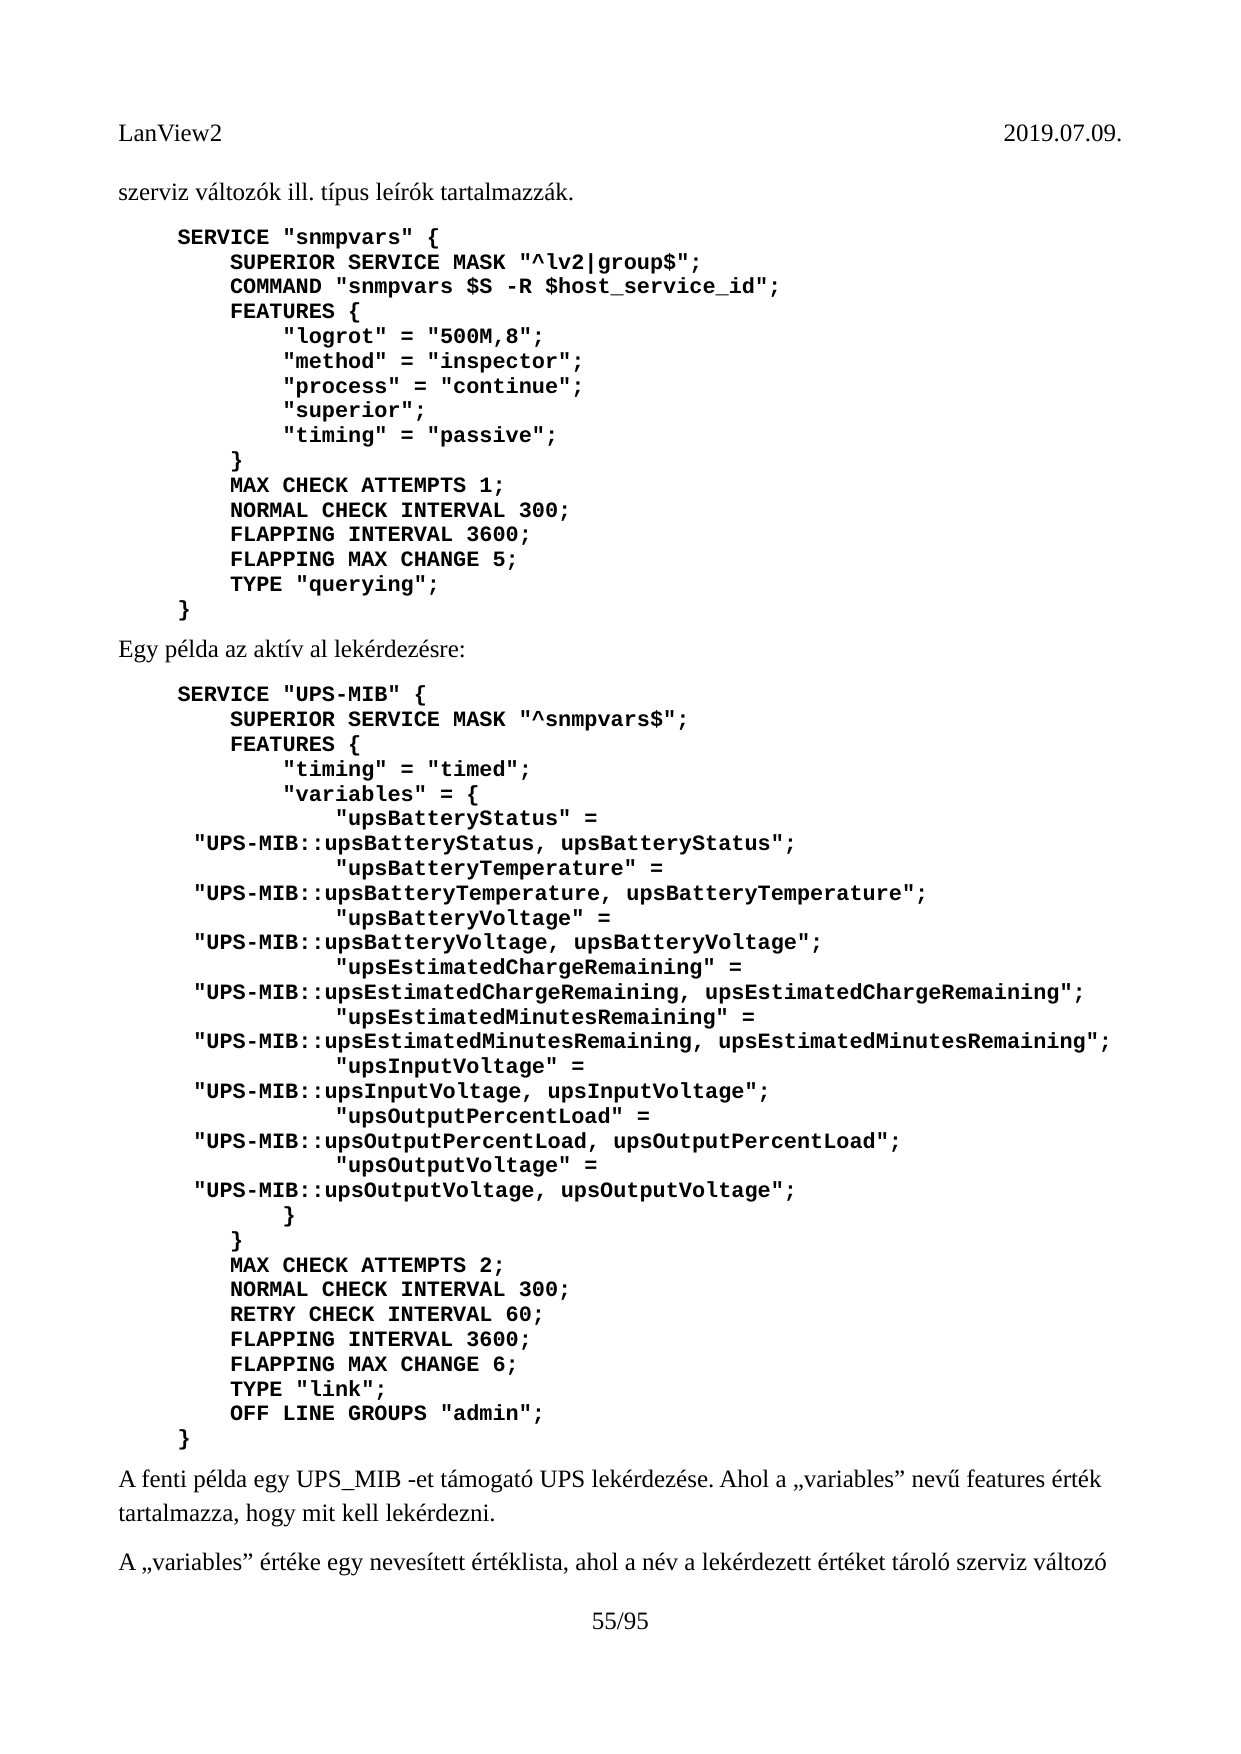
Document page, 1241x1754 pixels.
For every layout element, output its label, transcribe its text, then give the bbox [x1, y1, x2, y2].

text A „variables” értéke egy nevesített értéklista, ahol a név a lekérdezett értéket tároló szerviz változó [118, 1547, 1122, 1576]
text Egy példa az aktív al lekérdezésre: [118, 634, 1122, 663]
text "UPS-MIB::upsEstimatedMinutesRemaining, upsEstimatedMinutesRemaining"; "upsInputVoltage" = [177, 1031, 1122, 1080]
text "UPS-MIB::upsEstimatedChargeRemaining, upsEstimatedChargeRemaining"; "upsEstimatedMinutesRemaining" = [177, 981, 1122, 1031]
text "UPS-MIB::upsOutputVoltage, upsOutputVoltage"; } } MAX CHECK ATTEMPTS 2; NORMAL CHECK INTERVAL 300; RETRY CHECK INTERVAL 60; FLAPPING INTERVAL 3600; FLAPPING MAX CHANGE 6; TYPE "link"; OFF LINE GROUPS "admin"; } [177, 1179, 1122, 1452]
text szerviz változók ill. típus leírók tartalmazzák. [118, 177, 1122, 206]
text "UPS-MIB::upsInputVoltage, upsInputVoltage"; "upsOutputPercentLoad" = [177, 1080, 1122, 1130]
text SERVICE "snmpvars" { SUPERIOR SERVICE MASK "^lv2|group$"; COMMAND "snmpvars $S -R $host_service_id"; FEATURES { "logrot" = "500M,8"; "method" = "inspector"; "process" = "continue"; "superior"; "timing" = "passive"; } MAX CHECK ATTEMPTS 1; NORMAL CHECK INTERVAL 300; FLAPPING INTERVAL 3600; FLAPPING MAX CHANGE 5; TYPE "querying"; } [177, 226, 1122, 623]
text "UPS-MIB::upsOutputPercentLoad, upsOutputPercentLoad"; "upsOutputVoltage" = [177, 1130, 1122, 1179]
text "UPS-MIB::upsBatteryStatus, upsBatteryStatus"; "upsBatteryTemperature" = [177, 832, 1122, 882]
text "UPS-MIB::upsBatteryVoltage, upsBatteryVoltage"; "upsEstimatedChargeRemaining" = [177, 932, 1122, 981]
text A fenti példa egy UPS_MIB -et támogató UPS lekérdezése. Ahol a „variables” nevű features érték tartalmazza, hogy mit kell lekérdezni. [118, 1464, 1122, 1527]
text "UPS-MIB::upsBatteryTemperature, upsBatteryTemperature"; "upsBatteryVoltage" = [177, 882, 1122, 932]
text SERVICE "UPS-MIB" { SUPERIOR SERVICE MASK "^snmpvars$"; FEATURES { "timing" = "timed"; "variables" = { "upsBatteryStatus" = [177, 684, 1122, 832]
